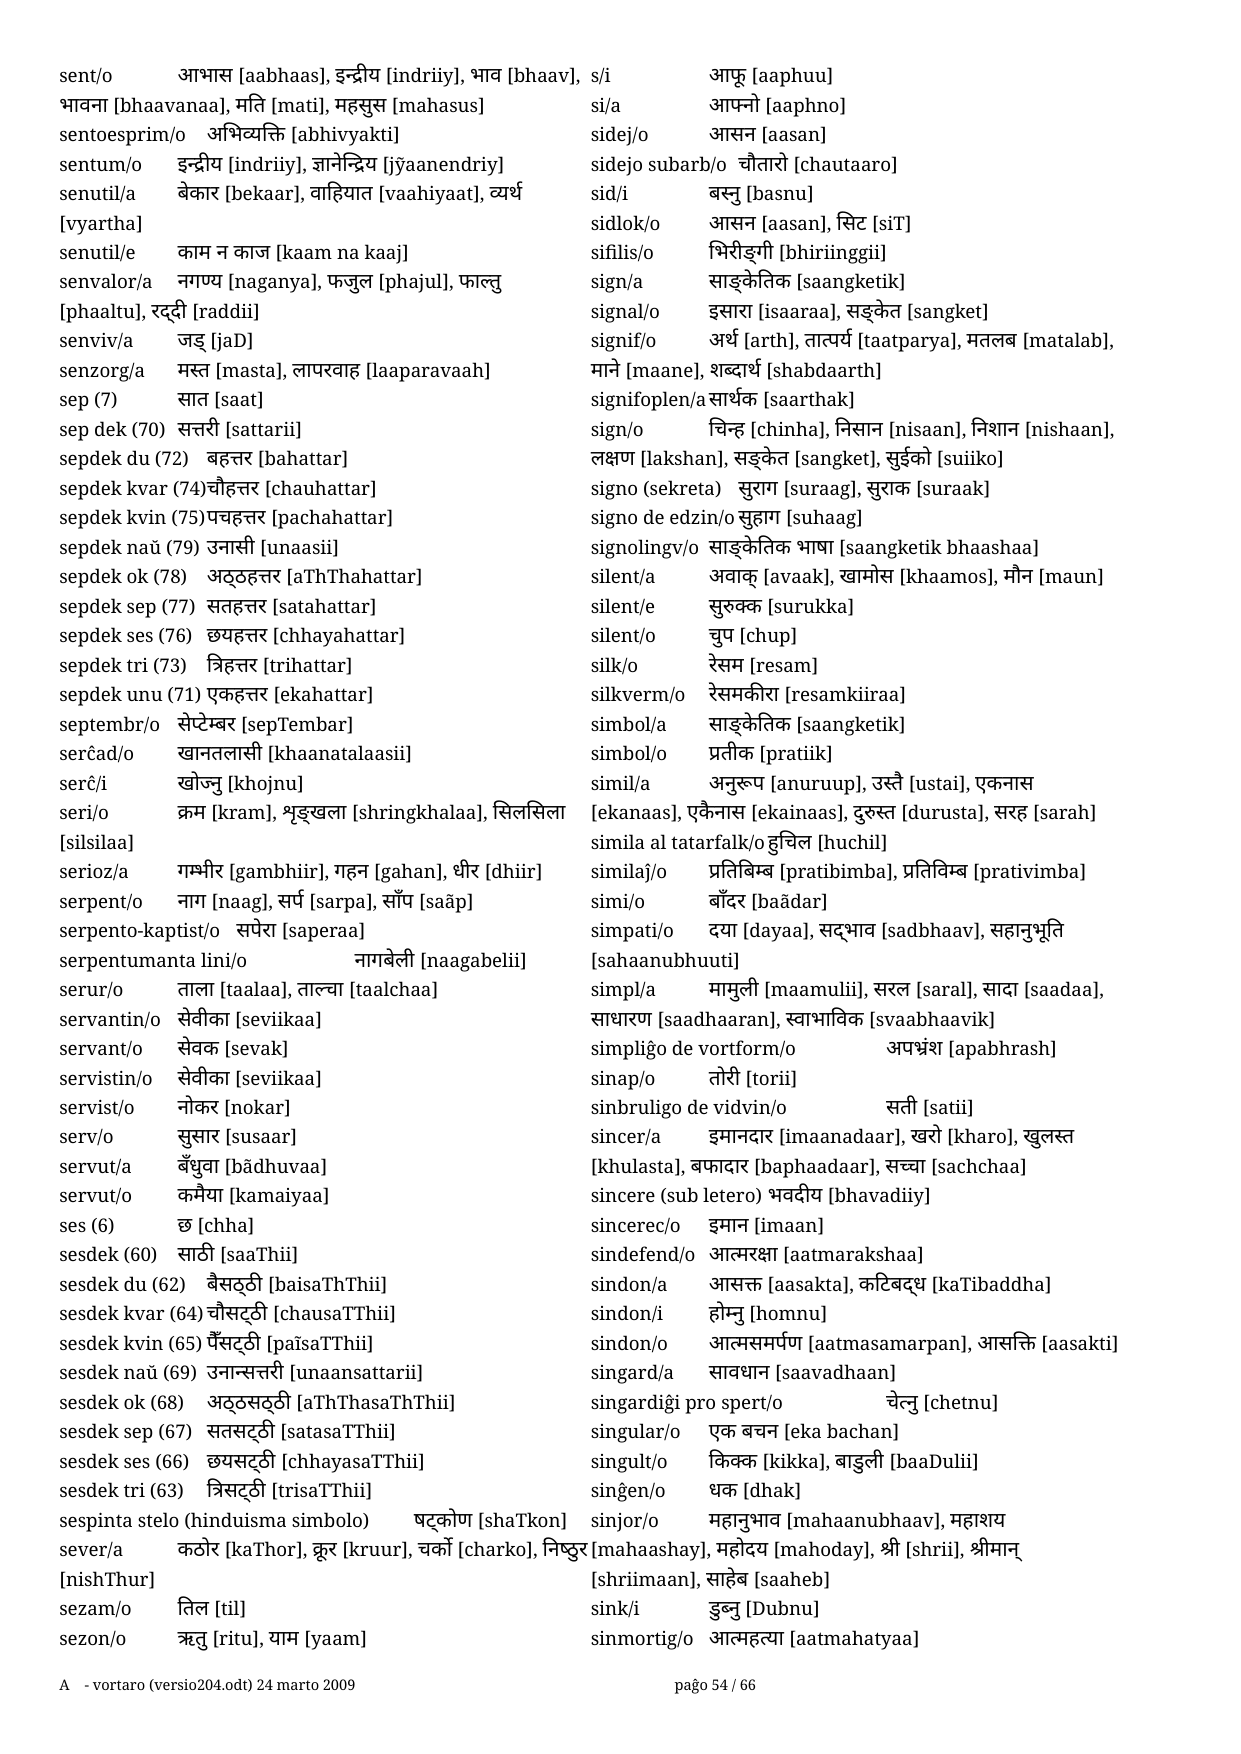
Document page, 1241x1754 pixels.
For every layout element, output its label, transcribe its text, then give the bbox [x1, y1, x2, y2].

text sesdek ses (66) छयसट्ठी [chhayasaTThii] [59, 1444, 591, 1474]
text simbol/a साङ्केतिक [saangketik] [591, 708, 1122, 737]
text sent/o आभास [aabhaas], इन्द्रीय [indriiy], भाव [bhaav], भावना [bhaavanaa], मति [mati], महसुस [mahasus] [59, 59, 591, 118]
text silk/o रेसम [resam] [591, 649, 1122, 678]
text senvalor/a नगण्य [naganya], फजुल [phajul], फाल्तु [phaaltu], रद्दी [raddii] [59, 265, 591, 324]
text servist/o नोकर [nokar] [59, 1091, 591, 1120]
text serĉad/o खानतलासी [khaanatalaasii] [59, 737, 591, 767]
text servut/o कमैया [kamaiyaa] [59, 1179, 591, 1209]
text sep (7) सात [saat] [59, 383, 591, 413]
text simi/o बाँदर [baãdar] [591, 884, 1122, 914]
text sincer/a इमानदार [imaanadaar], खरो [kharo], खुलस्त [khulasta], बफादार [baphaadaar], सच्चा [sachchaa] [591, 1120, 1122, 1179]
text sesdek kvar (64) चौसट्ठी [chausaTThii] [59, 1297, 591, 1327]
text sink/i डुब्नु [Dubnu] [591, 1592, 1122, 1621]
text singardiĝi pro spert/o चेत्‍नु [chetnu] [591, 1386, 1122, 1415]
text sinbruligo de vidvin/o सती [satii] [591, 1091, 1122, 1120]
text simpati/o दया [dayaa], सद्‌भाव [sadbhaav], सहानुभूति [sahaanubhuuti] [591, 914, 1122, 973]
text signo de edzin/o सुहाग [suhaag] [591, 501, 1122, 531]
text servistin/o सेवीका [seviikaa] [59, 1061, 591, 1091]
text serpent/o नाग [naag], सर्प [sarpa], साँप [saãp] [59, 884, 591, 914]
text sentum/o इन्द्रीय [indriiy], ज्ञानेन्द्रिय [jỹaanendriy] [59, 147, 591, 177]
text serpento-kaptist/o सपेरा [saperaa] [59, 914, 591, 943]
text silent/e सुरुक्क [surukka] [591, 590, 1122, 619]
text sespinta stelo (hinduisma simbolo) षट्कोण [shaTkon] [59, 1503, 591, 1533]
text sinap/o तोरी [torii] [591, 1061, 1122, 1091]
text sindon/a आसक्त [aasakta], कटिबद्ध [kaTibaddha] [591, 1268, 1122, 1297]
text sid/i बस्नु [basnu] [591, 177, 1122, 206]
text sentoesprim/o अभिव्यक्ति [abhivyakti] [59, 118, 591, 147]
text simila al tatarfalk/o हुचिल [huchil] [591, 826, 1122, 855]
text serv/o सुसार [susaar] [59, 1120, 591, 1150]
text sepdek ses (76) छयहत्तर [chhayahattar] [59, 619, 591, 649]
text signolingv/o साङ्केतिक भाषा [saangketik bhaashaa] [591, 531, 1122, 560]
text sesdek du (62) बैसठ्ठी [baisaThThii] [59, 1268, 591, 1297]
text sign/o चिन्ह [chinha], निसान [nisaan], निशान [nishaan], लक्षण [lakshan], सङ्केत [sangket], सुईको [suiiko] [591, 413, 1122, 472]
text signifoplen/a सार्थक [saarthak] [591, 383, 1122, 413]
text senutil/e काम न काज [kaam na kaaj] [59, 236, 591, 265]
text simpl/a मामुली [maamulii], सरल [saral], सादा [saadaa], साधारण [saadhaaran], स्वाभाविक [svaabhaavik] [591, 973, 1122, 1032]
text sezon/o ऋतु [ritu], याम [yaam] [59, 1621, 591, 1651]
text serĉ/i खोज्नु [khojnu] [59, 767, 591, 796]
text seri/o क्रम [kram], शृङ्खला [shringkhalaa], सिलसिला [silsilaa] [59, 796, 591, 855]
text sincerec/o इमान [imaan] [591, 1209, 1122, 1238]
text signif/o अर्थ [arth], तात्पर्य [taatparya], मतलब [matalab], माने [maane], शब्दार्थ [shabdaarth] [591, 324, 1122, 383]
text signo (sekreta) सुराग [suraag], सुराक [suraak] [591, 472, 1122, 501]
text sesdek sep (67) सतसट्ठी [satasaTThii] [59, 1415, 591, 1444]
text senzorg/a मस्त [masta], लापरवाह [laaparavaah] [59, 354, 591, 383]
text sindon/o आत्मसमर्पण [aatmasamarpan], आसक्ति [aasakti] [591, 1327, 1122, 1356]
text sever/a कठोर [kaThor], क्रूर [kruur], चर्को [charko], निष्ठुर [nishThur] [59, 1533, 591, 1592]
text sinmortig/o आत्महत्या [aatmahatyaa] [591, 1621, 1122, 1651]
text septembr/o सेप्टेम्बर [sepTembar] [59, 708, 591, 737]
text sidejo subarb/o चौतारो [chautaaro] [591, 147, 1122, 177]
text simil/a अनुरूप [anuruup], उस्तै [ustai], एकनास [ekanaas], एकैनास [ekainaas], दुरुस्त [durusta], सरह [sarah] [591, 767, 1122, 826]
text sepdek ok (78) अठ्ठहत्तर [aThThahattar] [59, 560, 591, 590]
text sesdek kvin (65) पैँसट्ठी [paĩsaTThii] [59, 1327, 591, 1356]
text sepdek kvin (75) पचहत्तर [pachahattar] [59, 501, 591, 531]
text serpentumanta lini/o नागबेली [naagabelii] [59, 943, 591, 973]
text ses (6) छ [chha] [59, 1209, 591, 1238]
text sezam/o तिल [til] [59, 1592, 591, 1621]
text sesdek ok (68) अठ्ठसठ्ठी [aThThasaThThii] [59, 1386, 591, 1415]
text singular/o एक बचन [eka bachan] [591, 1415, 1122, 1444]
text silent/o चुप [chup] [591, 619, 1122, 649]
text serur/o ताला [taalaa], ताल्चा [taalchaa] [59, 973, 591, 1002]
text servut/a बँधुवा [bãdhuvaa] [59, 1150, 591, 1179]
text sesdek tri (63) त्रिसट्ठी [trisaTThii] [59, 1474, 591, 1503]
text sepdek kvar (74) चौहत्तर [chauhattar] [59, 472, 591, 501]
text serioz/a गम्भीर [gambhiir], गहन [gahan], धीर [dhiir] [59, 855, 591, 884]
text similaĵ/o प्रतिबिम्ब [pratibimba], प्रतिविम्ब [prativimba] [591, 855, 1122, 884]
text sidej/o आसन [aasan] [591, 118, 1122, 147]
text silkverm/o रेसमकीरा [resamkiiraa] [591, 678, 1122, 708]
text servantin/o सेवीका [seviikaa] [59, 1002, 591, 1032]
text simpliĝo de vortform/o अपभ्रंश [apabhrash] [591, 1032, 1122, 1061]
text sepdek unu (71) एकहत्तर [ekahattar] [59, 678, 591, 708]
text servant/o सेवक [sevak] [59, 1032, 591, 1061]
text sinĝen/o धक [dhak] [591, 1474, 1122, 1503]
text senviv/a जड् [jaD] [59, 324, 591, 354]
text sidlok/o आसन [aasan], सिट [siT] [591, 206, 1122, 236]
text sinjor/o महानुभाव [mahaanubhaav], महाशय [mahaashay], महोदय [mahoday], श्री [shrii], श्रीमान् [shriimaan], साहेब [saaheb] [591, 1503, 1122, 1592]
text sesdek naŭ (69) उनान्सत्तरी [unaansattarii] [59, 1356, 591, 1386]
text simbol/o प्रतीक [pratiik] [591, 737, 1122, 767]
text si/a आफ्नो [aaphno] [591, 88, 1122, 118]
text sepdek naŭ (79) उनासी [unaasii] [59, 531, 591, 560]
text s/i आफू [aaphuu] [591, 59, 1122, 88]
text sindefend/o आत्मरक्षा [aatmarakshaa] [591, 1238, 1122, 1268]
text singult/o किक्क [kikka], बाडुली [baaDulii] [591, 1444, 1122, 1474]
text signal/o इसारा [isaaraa], सङ्केत [sangket] [591, 295, 1122, 324]
text sincere (sub letero) भवदीय [bhavadiiy] [591, 1179, 1122, 1209]
text silent/a अवाक् [avaak], खामोस [khaamos], मौन [maun] [591, 560, 1122, 590]
text sifilis/o भिरीङ्गी [bhiriinggii] [591, 236, 1122, 265]
text sesdek (60) साठी [saaThii] [59, 1238, 591, 1268]
text sign/a साङ्केतिक [saangketik] [591, 265, 1122, 295]
text senutil/a बेकार [bekaar], वाहियात [vaahiyaat], व्यर्थ [vyartha] [59, 177, 591, 236]
text singard/a सावधान [saavadhaan] [591, 1356, 1122, 1386]
text sindon/i होम्नु [homnu] [591, 1297, 1122, 1327]
text sepdek du (72) बहत्तर [bahattar] [59, 442, 591, 472]
text sepdek sep (77) सतहत्तर [satahattar] [59, 590, 591, 619]
text sep dek (70) सत्तरी [sattarii] [59, 413, 591, 442]
text sepdek tri (73) त्रिहत्तर [trihattar] [59, 649, 591, 678]
